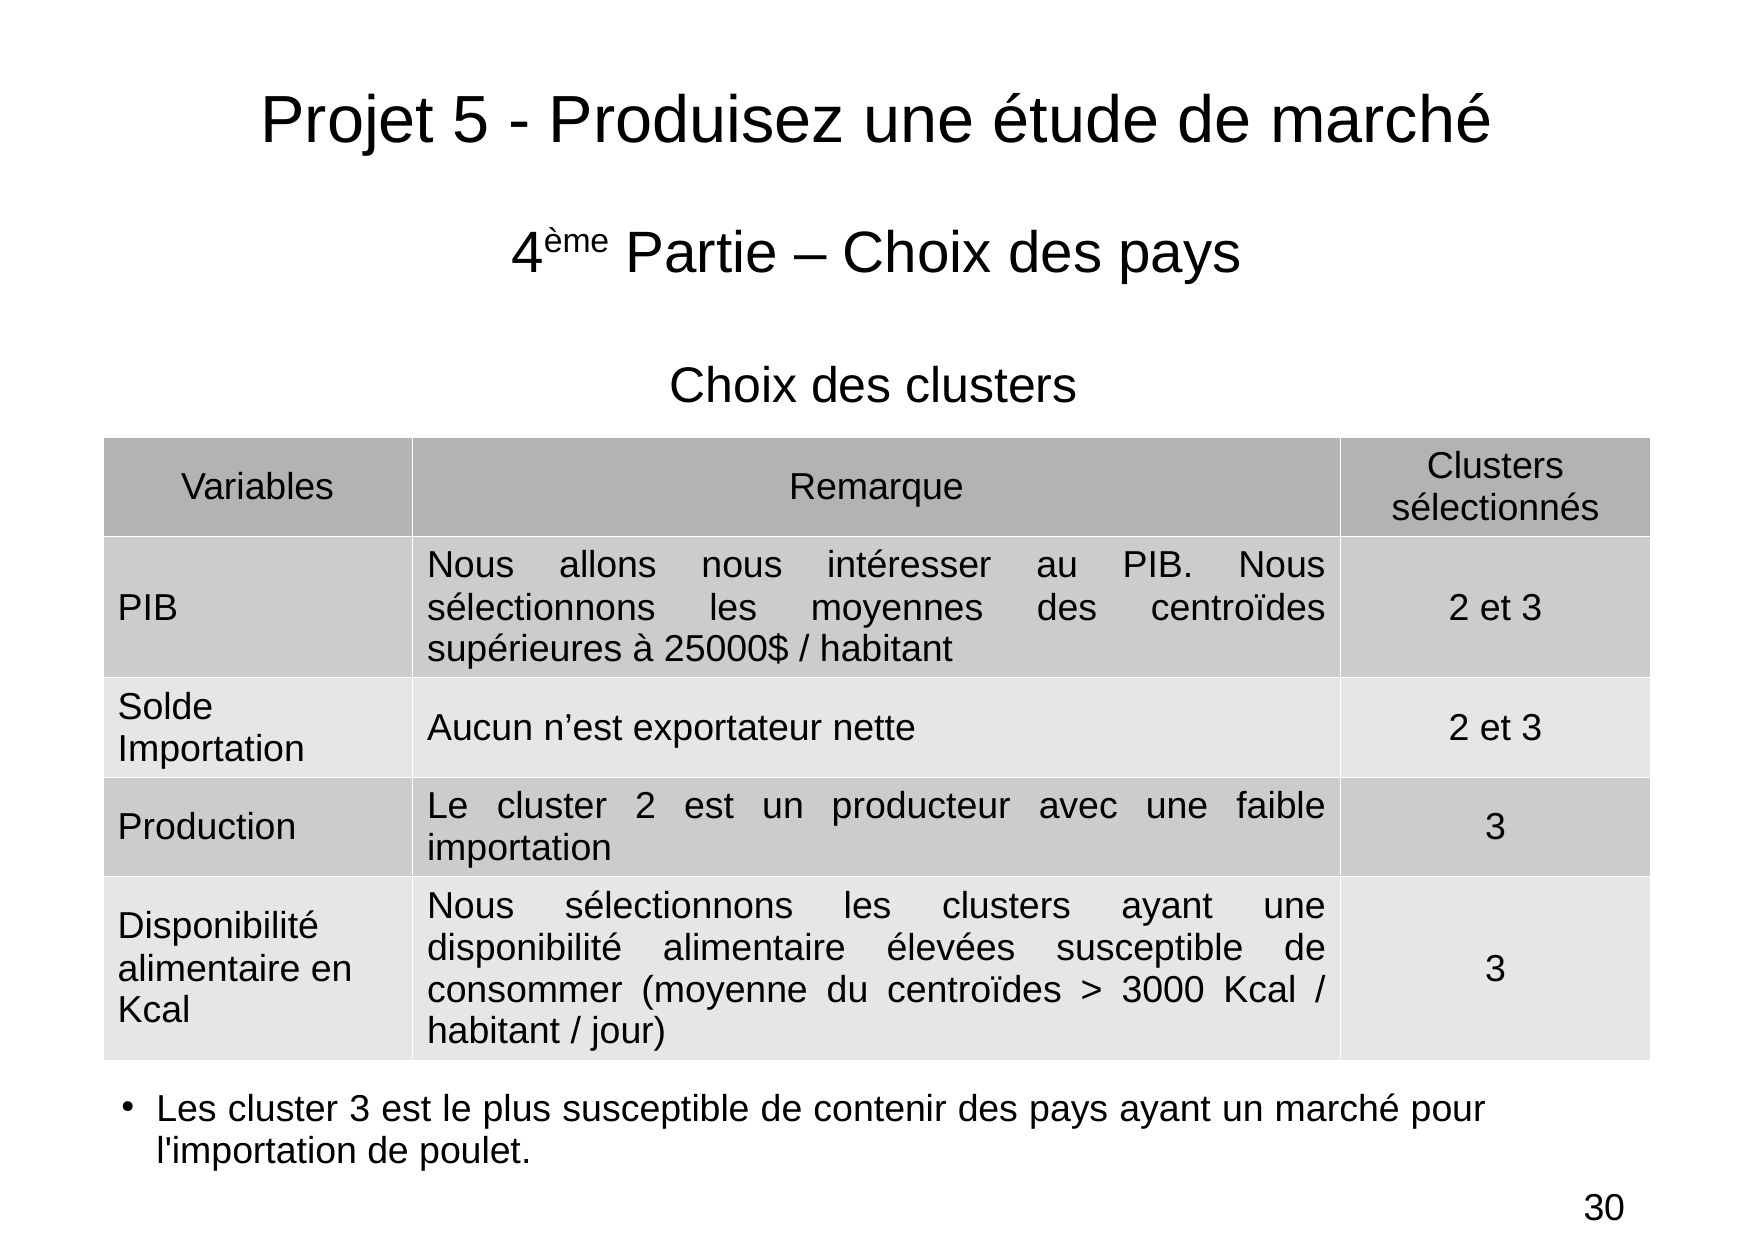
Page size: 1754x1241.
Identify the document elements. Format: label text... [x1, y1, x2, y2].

table_cell Aucun n’est exportateur nette [413, 678, 1340, 777]
text_box Choix des clusters [105, 321, 1642, 437]
table_cell Solde Importation [104, 678, 412, 777]
table_header Variables [104, 438, 412, 536]
table_cell Nous allons nous intéresser au PIB. Nous sélectionnons les moyennes des centroïdes supérieures à 25000$ / habitant [413, 537, 1340, 677]
table_cell 3 [1341, 877, 1650, 1060]
table_header Clusters sélectionnés [1341, 438, 1650, 536]
table_cell Production [104, 778, 412, 876]
subtitle 4ème Partie – Choix des pays [140, 188, 1614, 316]
table_header Remarque [413, 438, 1340, 536]
table_cell Le cluster 2 est un producteur avec une faible importation [413, 778, 1340, 876]
text_box Les cluster 3 est le plus susceptible de contenir des pays ayant un marché pour l'importation de poulet. [106, 1079, 1654, 1179]
table_cell Disponibilité alimentaire en Kcal [104, 877, 412, 1060]
table_cell PIB [104, 537, 412, 677]
title Projet 5 - Produisez une étude de marché [140, 48, 1614, 188]
table_cell Nous sélectionnons les clusters ayant une disponibilité alimentaire élevées susceptible de consommer (moyenne du centroïdes > 3000 Kcal / habitant / jour) [413, 877, 1340, 1060]
table_cell 2 et 3 [1341, 537, 1650, 677]
table_cell 3 [1341, 778, 1650, 876]
table_cell 2 et 3 [1341, 678, 1650, 777]
text_box [1568, 1178, 1754, 1241]
